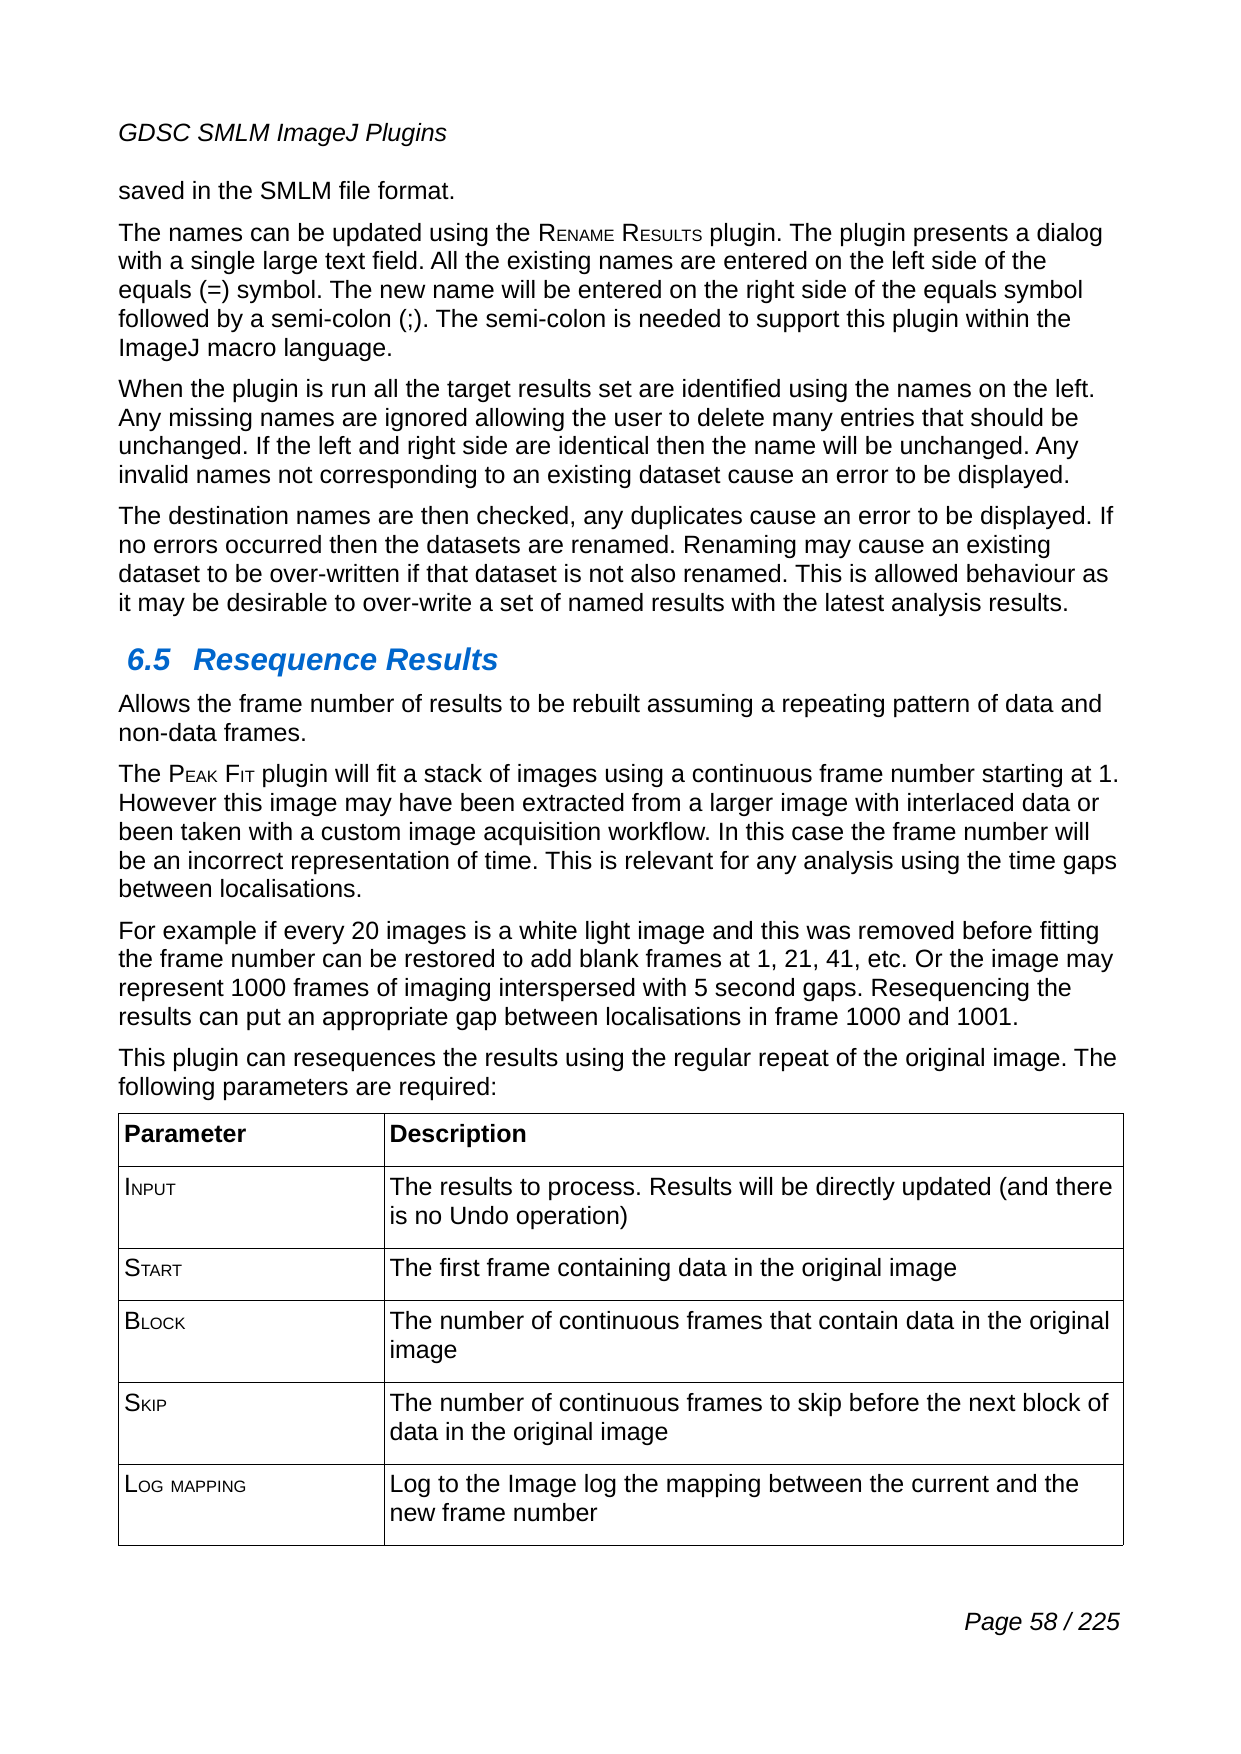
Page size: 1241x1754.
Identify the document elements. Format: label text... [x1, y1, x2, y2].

text saved in the SMLM file format. [118, 176, 1122, 205]
text This plugin can resequences the results using the regular repeat of the original image. The following parameters are required: [118, 1043, 1122, 1101]
text When the plugin is run all the target results set are identified using the names on the left. Any missing names are ignored allowing the user to delete many entries that should be unchanged. If the left and right side are identical then the name will be unchanged. Any invalid names not corresponding to an existing dataset cause an error to be displayed. [118, 374, 1122, 489]
table_cell The first frame containing data in the original image [385, 1249, 1123, 1300]
table_cell Start [119, 1249, 384, 1300]
table_cell Log to the Image log the mapping between the current and the new frame number [385, 1465, 1123, 1545]
table_cell Input [119, 1167, 384, 1248]
subtitle Resequence Results [118, 641, 1122, 677]
table_header Description [385, 1114, 1123, 1166]
text For example if every 20 images is a white light image and this was removed before fitting the frame number can be restored to add blank frames at 1, 21, 41, etc. Or the image may represent 1000 frames of imaging interspersed with 5 second gaps. Resequencing the results can put an appropriate gap between localisations in frame 1000 and 1001. [118, 916, 1122, 1031]
text The Peak Fit plugin will fit a stack of images using a continuous frame number starting at 1. However this image may have been extracted from a larger image with interlaced data or been taken with a custom image acquisition workflow. In this case the frame number will be an incorrect representation of time. This is relevant for any analysis using the time gaps between localisations. [118, 759, 1122, 903]
table_header Parameter [119, 1114, 384, 1166]
table_cell The number of continuous frames that contain data in the original image [385, 1301, 1123, 1382]
text The destination names are then checked, any duplicates cause an error to be displayed. If no errors occurred then the datasets are renamed. Renaming may cause an existing dataset to be over-written if that dataset is not also renamed. This is allowed behaviour as it may be desirable to over-write a set of named results with the latest analysis results. [118, 501, 1122, 616]
table_cell Skip [119, 1383, 384, 1463]
table_cell The number of continuous frames to skip before the next block of data in the original image [385, 1383, 1123, 1463]
table_cell Block [119, 1301, 384, 1382]
table_cell The results to process. Results will be directly updated (and there is no Undo operation) [385, 1167, 1123, 1248]
text Allows the frame number of results to be rebuilt assuming a repeating pattern of data and non-data frames. [118, 689, 1122, 747]
text The names can be updated using the Rename Results plugin. The plugin presents a dialog with a single large text field. All the existing names are entered on the left side of the equals (=) symbol. The new name will be entered on the right side of the equals symbol followed by a semi-colon (;). The semi-colon is needed to support this plugin within the ImageJ macro language. [118, 218, 1122, 361]
table_cell Log mapping [119, 1465, 384, 1545]
